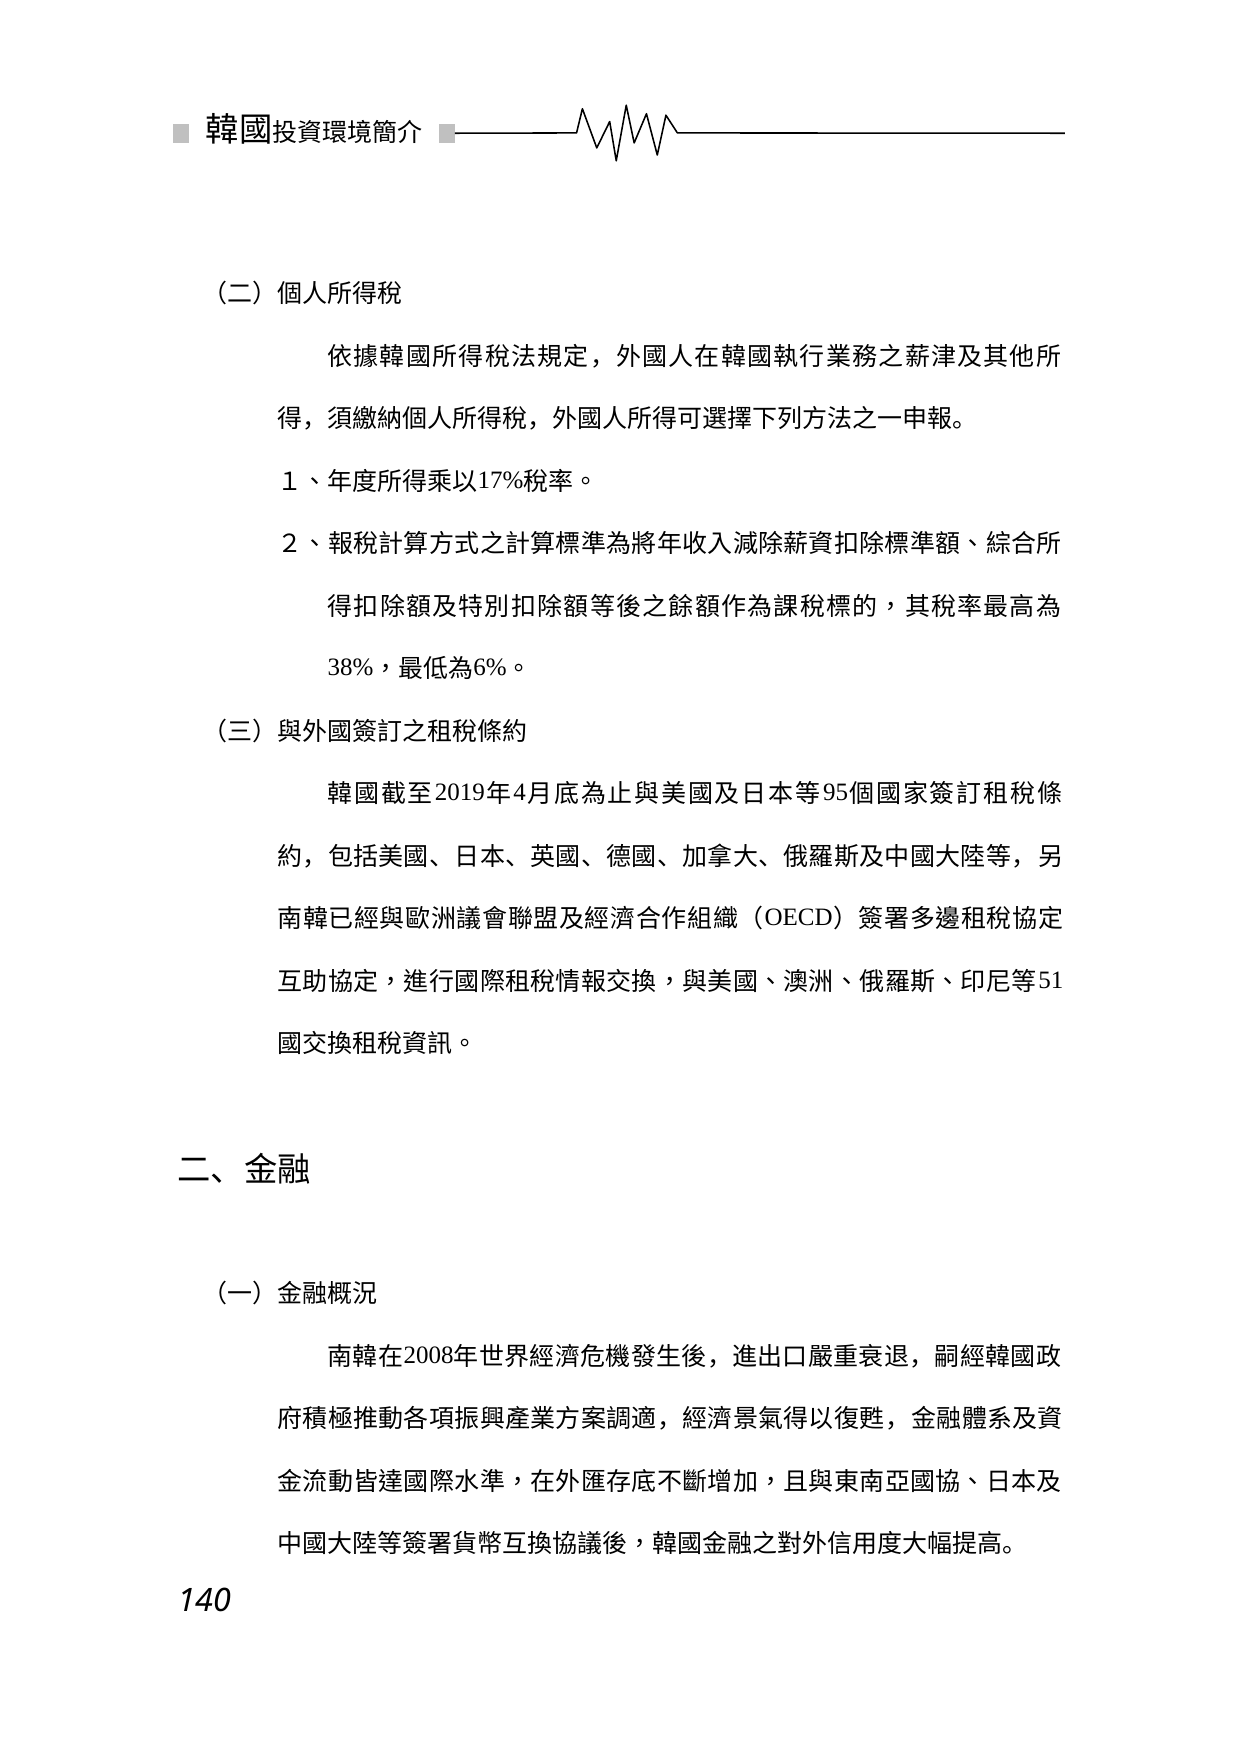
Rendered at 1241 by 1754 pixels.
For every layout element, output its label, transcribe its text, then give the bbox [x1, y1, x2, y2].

text 二、金融 [177, 1125, 1063, 1188]
text （二）個人所得稅 [202, 250, 1063, 313]
text 韓國截至2019年4月底為止與美國及日本等95個國家簽訂租稅條約，包括美國、日本、英國、德國、加拿大、俄羅斯及中國大陸等，另南韓已經與歐洲議會聯盟及經濟合作組織（OECD）簽署多邊租稅協定互助協定，進行國際租稅情報交換，與美國、澳洲、俄羅斯、印尼等51國交換租稅資訊。 [277, 750, 1063, 1063]
text １、年度所得乘以17%稅率。 [277, 438, 1063, 500]
text 南韓在2008年世界經濟危機發生後，進出口嚴重衰退，嗣經韓國政府積極推動各項振興產業方案調適，經濟景氣得以復甦，金融體系及資金流動皆達國際水準，在外匯存底不斷增加，且與東南亞國協、日本及中國大陸等簽署貨幣互換協議後，韓國金融之對外信用度大幅提高。 [277, 1313, 1063, 1563]
text 依據韓國所得稅法規定，外國人在韓國執行業務之薪津及其他所得，須繳納個人所得稅，外國人所得可選擇下列方法之一申報。 [277, 313, 1063, 438]
text （一）金融概況 [202, 1250, 1063, 1313]
text （三）與外國簽訂之租稅條約 [202, 688, 1063, 750]
text ２、報稅計算方式之計算標準為將年收入減除薪資扣除標準額、綜合所得扣除額及特別扣除額等後之餘額作為課稅標的，其稅率最高為38%，最低為6%。 [277, 500, 1063, 688]
